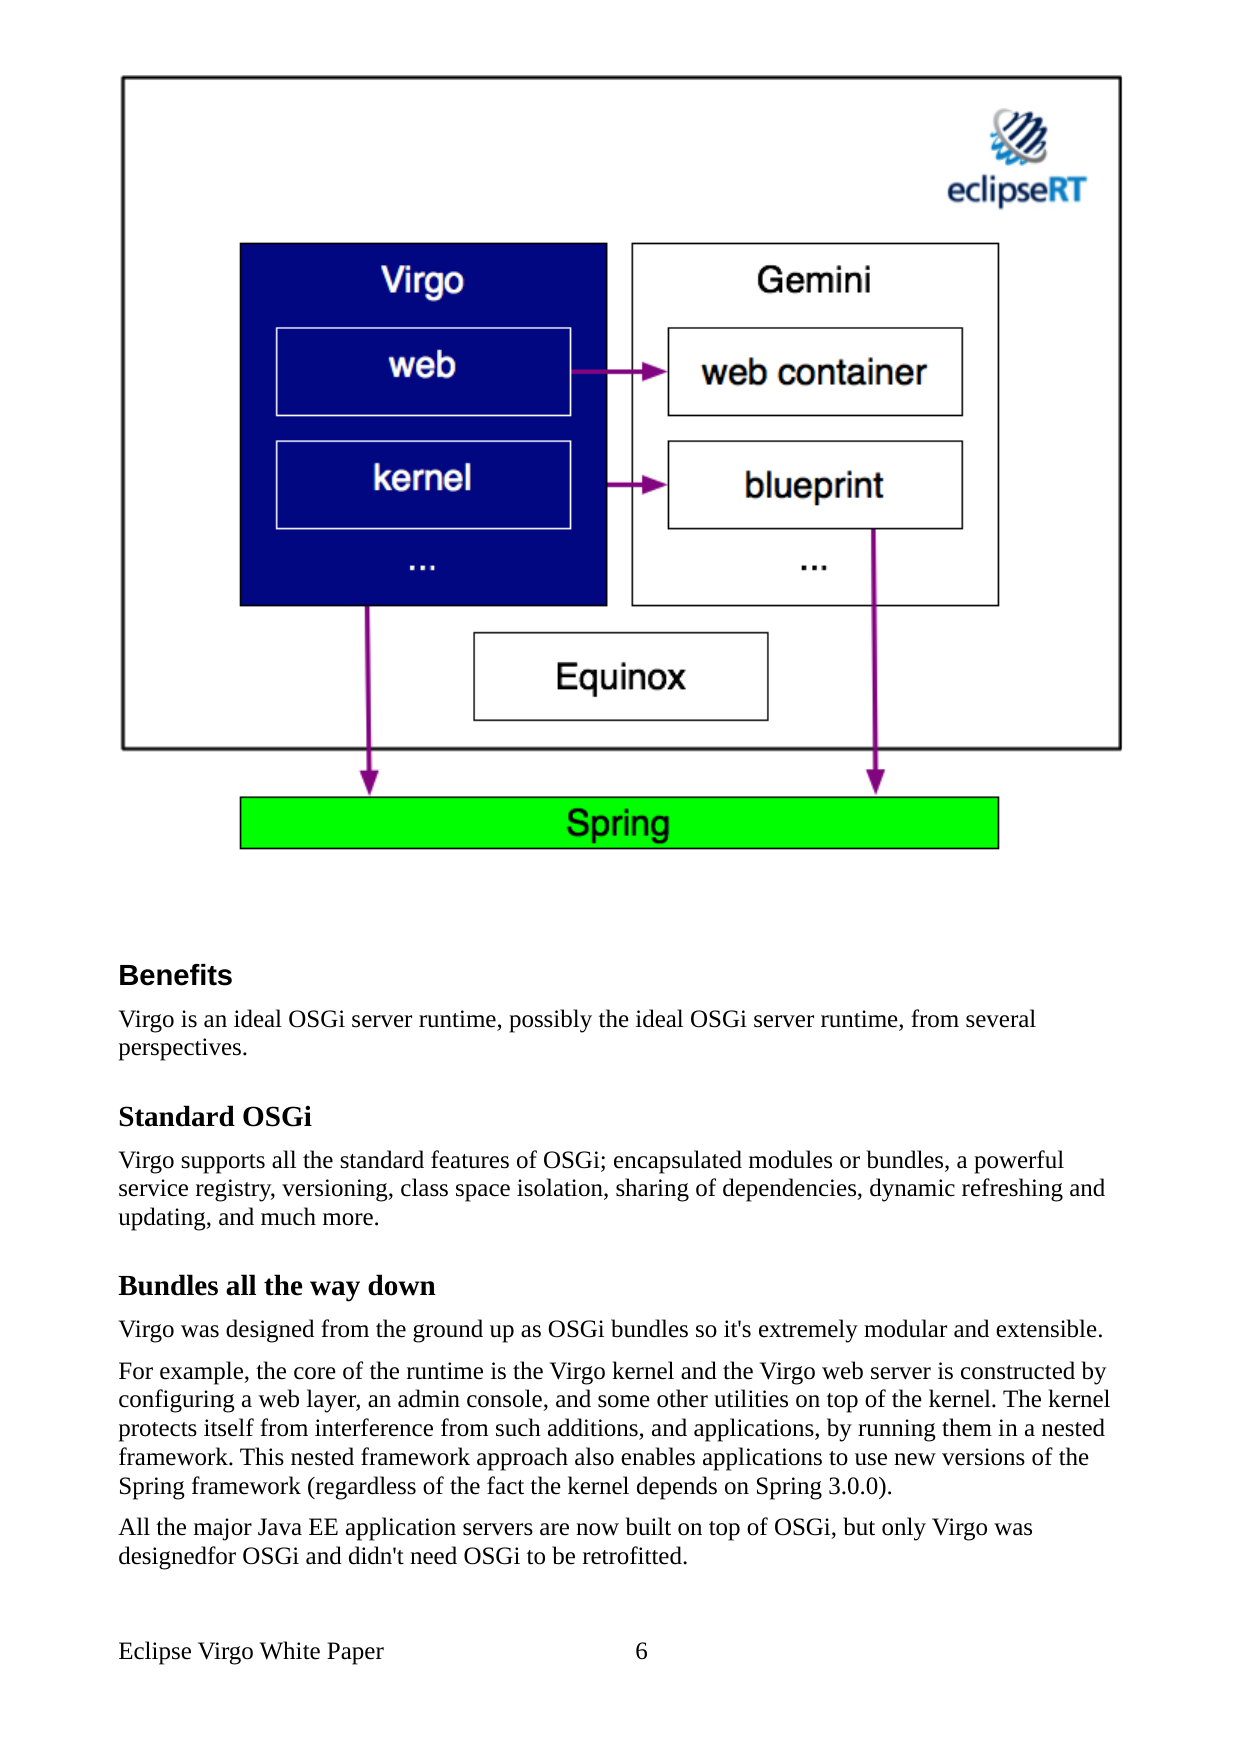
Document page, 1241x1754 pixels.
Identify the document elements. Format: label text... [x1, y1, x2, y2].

subtitle Benefits [118, 958, 1122, 991]
text Virgo is an ideal OSGi server runtime, possibly the ideal OSGi server runtime, from several perspectives. [118, 1004, 1122, 1061]
subtitle Bundles all the way down [118, 1268, 1122, 1302]
text All the major Java EE application servers are now built on top of OSGi, but only Virgo was designedfor OSGi and didn't need OSGi to be retrofitted. [118, 1512, 1122, 1569]
text Virgo was designed from the ground up as OSGi bundles so it's extremely modular and extensible. [118, 1314, 1122, 1343]
text Virgo supports all the standard features of OSGi; encapsulated modules or bundles, a powerful service registry, versioning, class space isolation, sharing of dependencies, dynamic refreshing and updating, and much more. [118, 1145, 1122, 1231]
text For example, the core of the runtime is the Virgo kernel and the Virgo web server is constructed by configuring a web layer, an admin console, and some other utilities on top of the kernel. The kernel protects itself from interference from such additions, and applications, by running them in a nested framework. This nested framework approach also enables applications to use new versions of the Spring framework (regardless of the fact the kernel depends on Spring 3.0.0). [118, 1356, 1122, 1499]
subtitle Standard OSGi [118, 1099, 1122, 1132]
